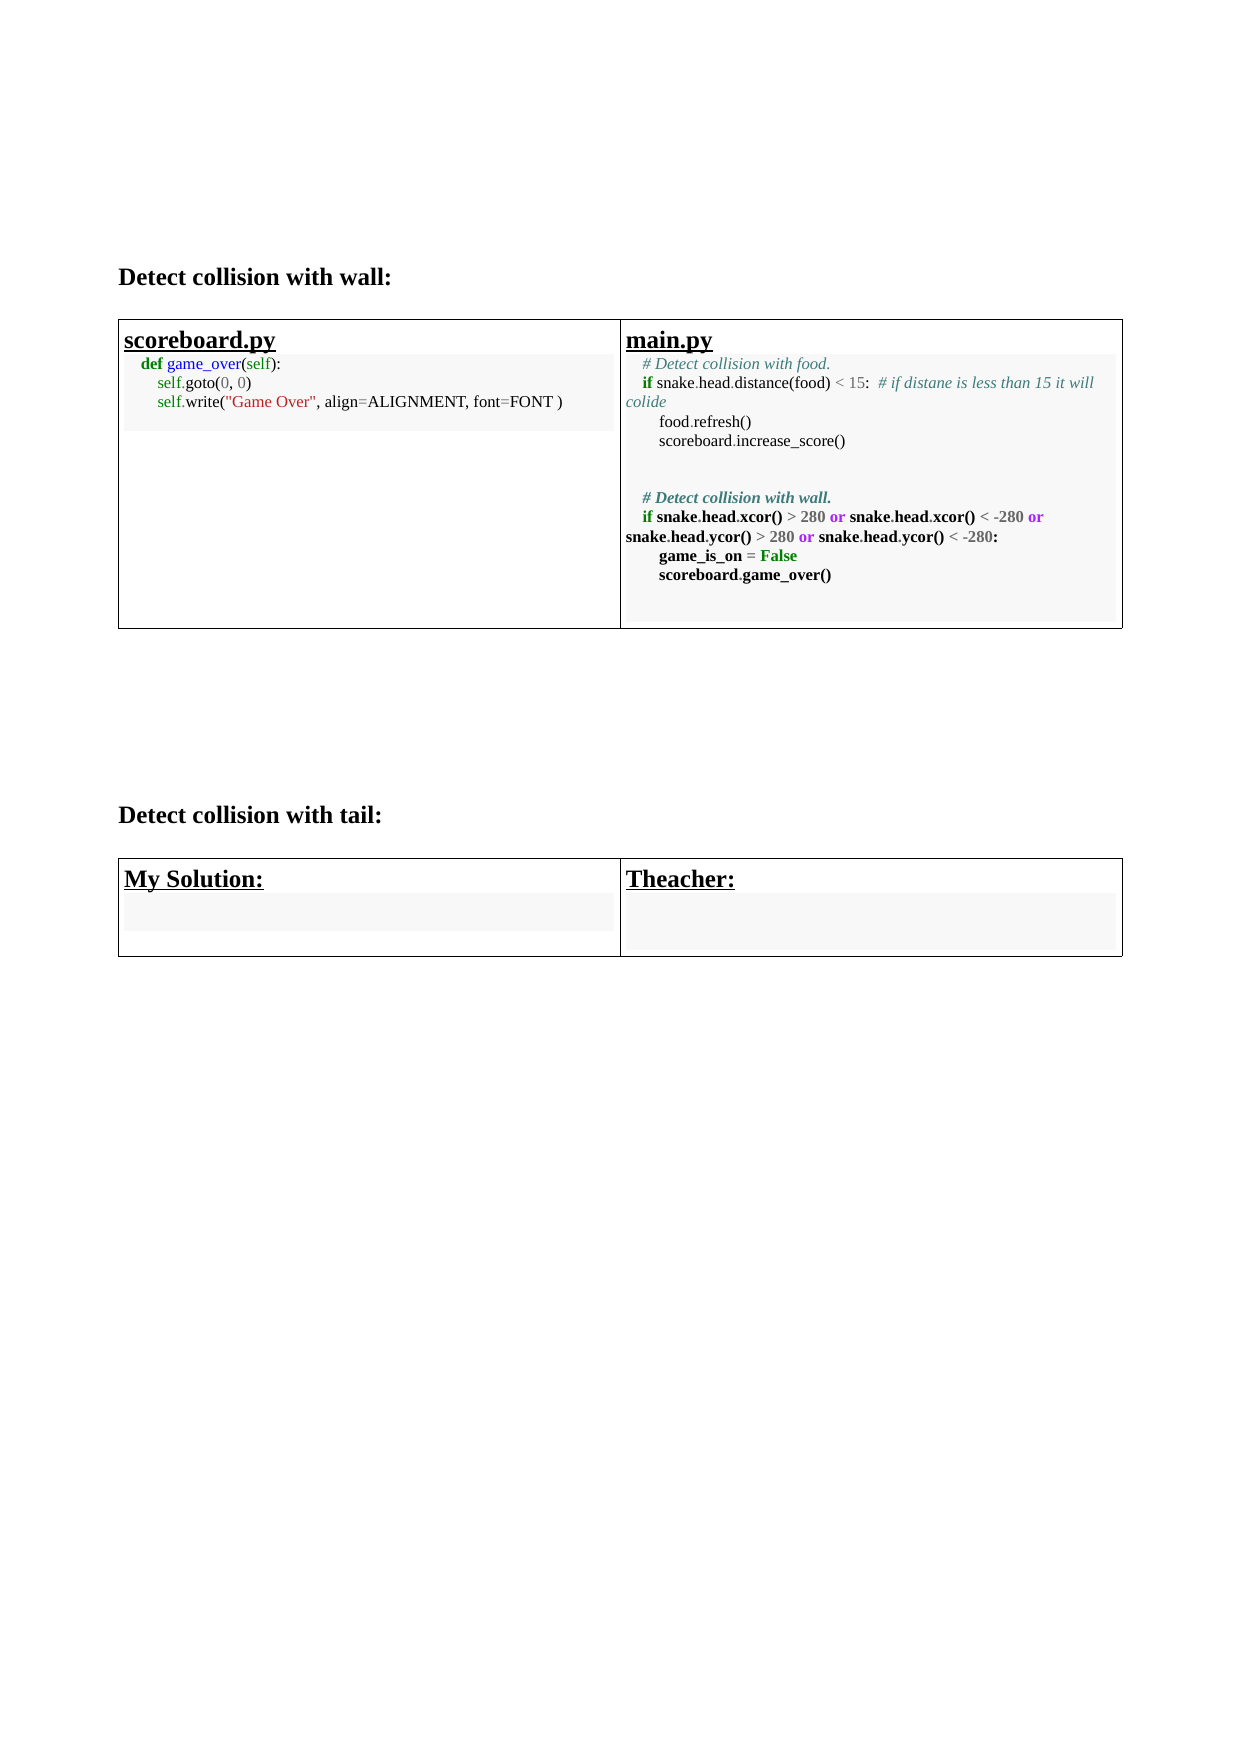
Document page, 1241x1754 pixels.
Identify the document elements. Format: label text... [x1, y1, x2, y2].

text Detect collision with wall: [118, 262, 1122, 291]
table_header My Solution: [119, 859, 620, 956]
text Detect collision with tail: [118, 801, 1122, 829]
table_header scoreboard.py def game_over(self): self.goto(0, 0) self.write("Game Over", align=ALIGNMENT, font=FONT ) [119, 320, 620, 628]
table_header Theacher: [621, 859, 1122, 956]
table_header main.py # Detect collision with food. if snake.head.distance(food) < 15: # if distane is less than 15 it will colide food.refresh() scoreboard.increase_score() # Detect collision with wall. if snake.head.xcor() > 280 or snake.head.xcor() < -280 or snake.head.ycor() > 280 or snake.head.ycor() < -280: game_is_on = False scoreboard.game_over() [621, 320, 1122, 628]
